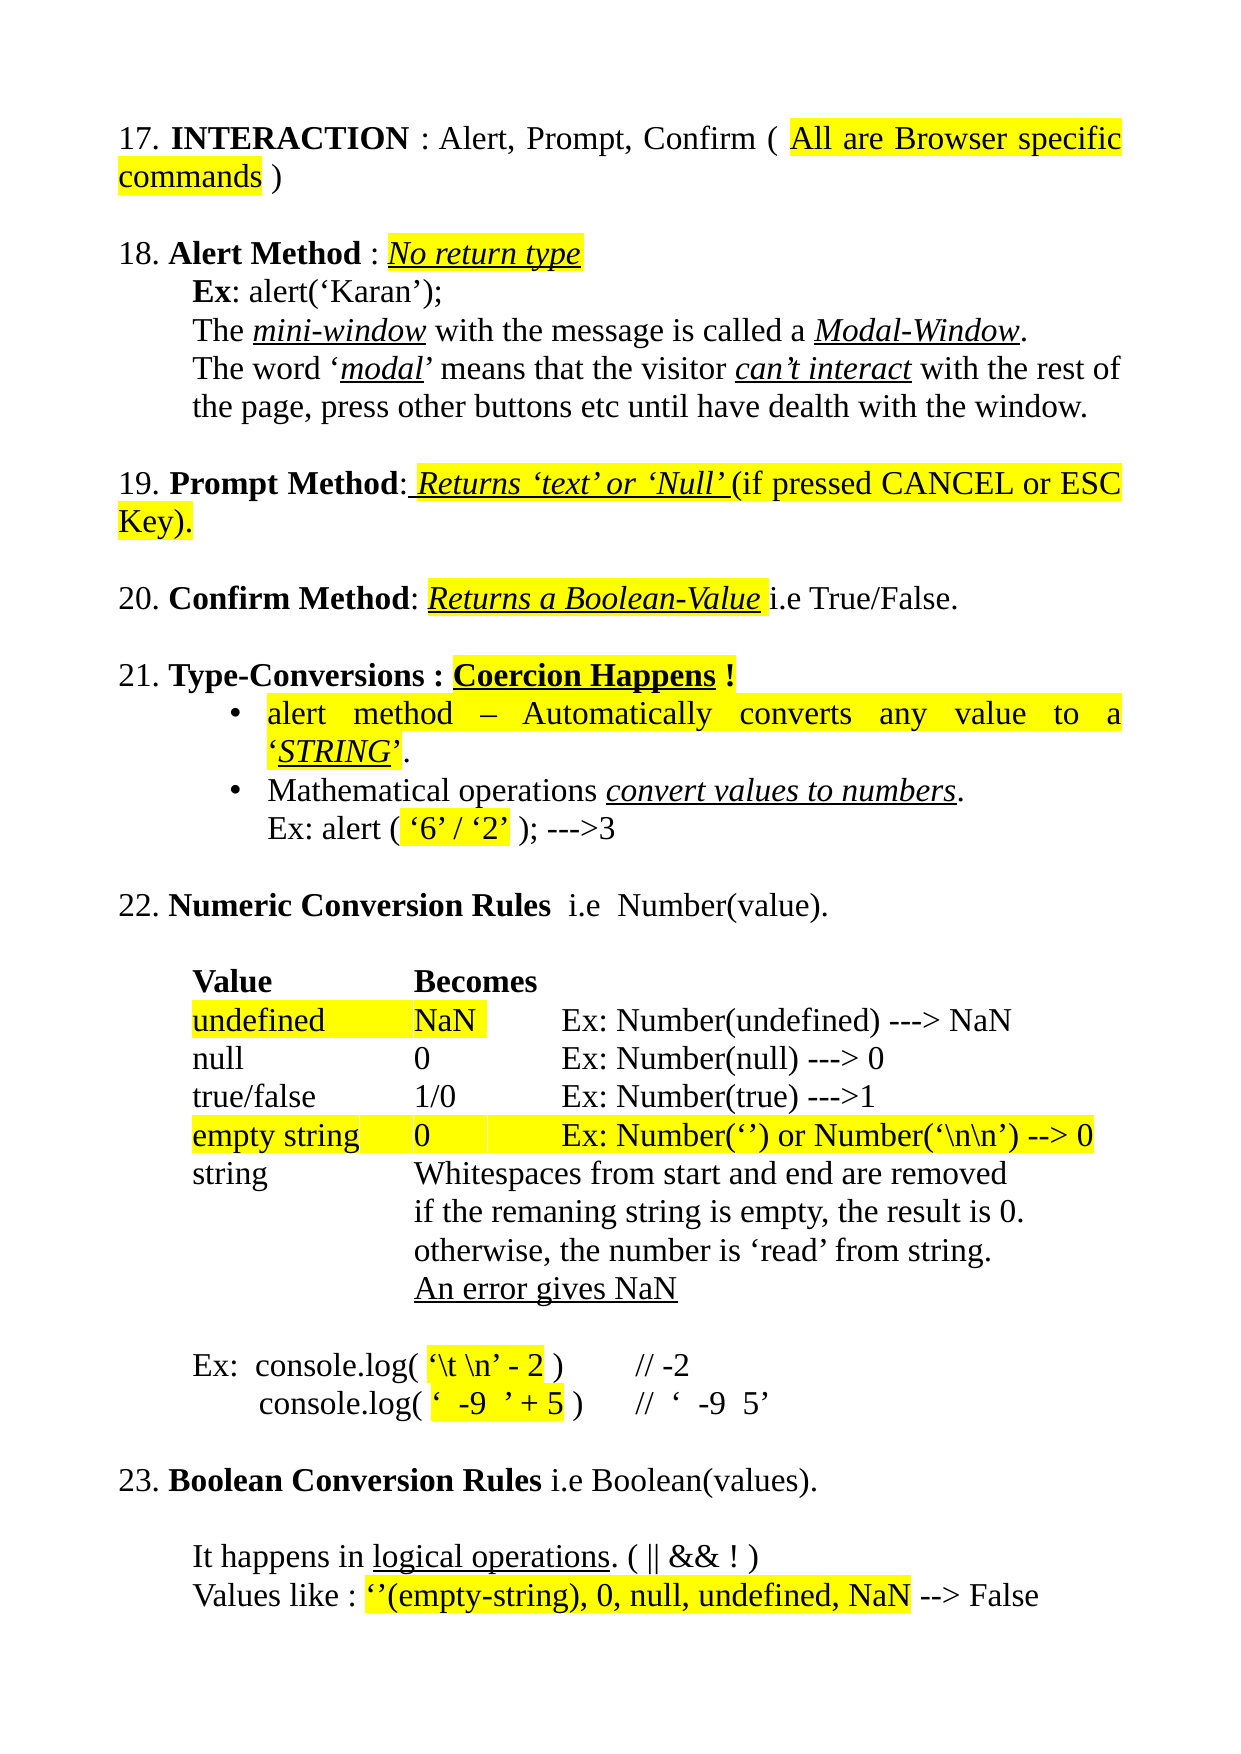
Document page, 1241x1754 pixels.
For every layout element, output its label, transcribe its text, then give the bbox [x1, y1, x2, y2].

text The word ‘modal’ means that the visitor can’t interact with the rest of [118, 348, 1122, 386]
text 21. Type-Conversions : Coercion Happens ! [118, 655, 1122, 693]
text 17. INTERACTION : Alert, Prompt, Confirm ( All are Browser specific commands ) [118, 118, 1122, 195]
text otherwise, the number is ‘read’ from string. [118, 1230, 1122, 1268]
list alert method – Automatically converts any value to a ‘STRING’. [229, 693, 1122, 770]
text empty string 0 Ex: Number(‘’) or Number(‘\n\n’) --> 0 [118, 1115, 1122, 1153]
text Ex: console.log( ‘\t \n’ - 2 ) // -2 [118, 1345, 1122, 1383]
text 19. Prompt Method: Returns ‘text’ or ‘Null’ (if pressed CANCEL or ESC Key). [118, 463, 1122, 540]
text 20. Confirm Method: Returns a Boolean-Value i.e True/False. [118, 578, 1122, 616]
text 22. Numeric Conversion Rules i.e Number(value). [118, 885, 1122, 923]
text 23. Boolean Conversion Rules i.e Boolean(values). [118, 1460, 1122, 1498]
text The mini-window with the message is called a Modal-Window. [118, 310, 1122, 348]
text Value Becomes [118, 961, 1122, 1000]
text Ex: alert(‘Karan’); [118, 271, 1122, 310]
text 18. Alert Method : No return type [118, 233, 1122, 271]
text It happens in logical operations. ( || && ! ) [118, 1536, 1122, 1575]
list Ex: alert ( ‘6’ / ‘2’ ); --->3 [229, 808, 1122, 846]
text Values like : ‘’(empty-string), 0, null, undefined, NaN --> False [118, 1575, 1122, 1613]
text if the remaning string is empty, the result is 0. [118, 1191, 1122, 1230]
text undefined NaN Ex: Number(undefined) ---> NaN [118, 1000, 1122, 1038]
text null 0 Ex: Number(null) ---> 0 [118, 1038, 1122, 1076]
text the page, press other buttons etc until have dealth with the window. [118, 386, 1122, 425]
text console.log( ‘ -9 ’ + 5 ) // ‘ -9 5’ [118, 1383, 1122, 1421]
list Mathematical operations convert values to numbers. [229, 770, 1122, 808]
text true/false 1/0 Ex: Number(true) --->1 [118, 1076, 1122, 1115]
text An error gives NaN [118, 1268, 1122, 1306]
text string Whitespaces from start and end are removed [118, 1153, 1122, 1191]
